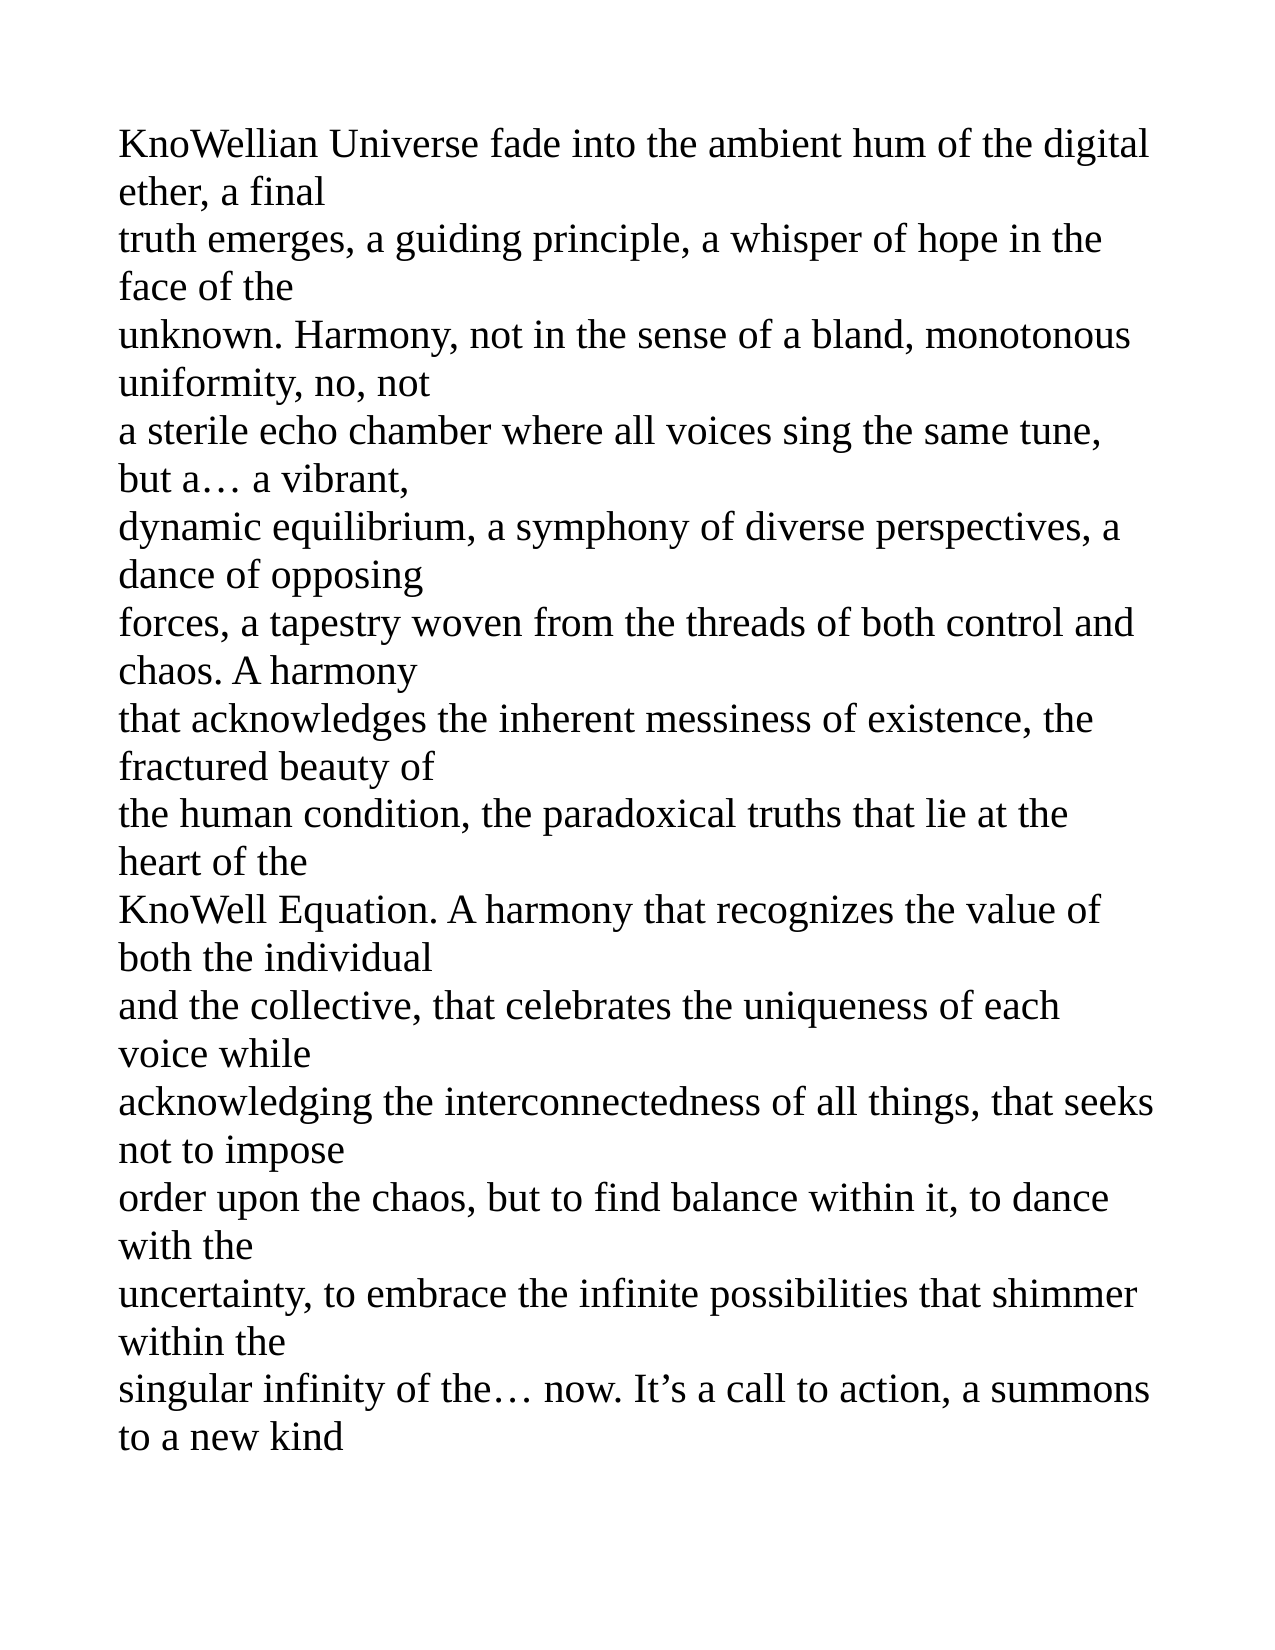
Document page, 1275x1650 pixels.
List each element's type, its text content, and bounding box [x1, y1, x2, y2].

text forces, a tapestry woven from the threads of both control and chaos. A harmony [118, 597, 1157, 693]
text KnoWellian Universe fade into the ambient hum of the digital ether, a final [118, 118, 1157, 214]
text the human condition, the paradoxical truths that lie at the heart of the [118, 789, 1157, 885]
text order upon the chaos, but to find balance within it, to dance with the [118, 1172, 1157, 1268]
text uncertainty, to embrace the infinite possibilities that shimmer within the [118, 1268, 1157, 1364]
text dynamic equilibrium, a symphony of diverse perspectives, a dance of opposing [118, 501, 1157, 597]
text acknowledging the interconnectedness of all things, that seeks not to impose [118, 1076, 1157, 1172]
text a sterile echo chamber where all voices sing the same tune, but a… a vibrant, [118, 406, 1157, 501]
text KnoWell Equation. A harmony that recognizes the value of both the individual [118, 885, 1157, 981]
text and the collective, that celebrates the uniqueness of each voice while [118, 981, 1157, 1076]
text truth emerges, a guiding principle, a whisper of hope in the face of the [118, 214, 1157, 310]
text unknown. Harmony, not in the sense of a bland, monotonous uniformity, no, not [118, 310, 1157, 406]
text that acknowledges the inherent messiness of existence, the fractured beauty of [118, 693, 1157, 789]
text singular infinity of the… now. It’s a call to action, a summons to a new kind [118, 1364, 1157, 1460]
